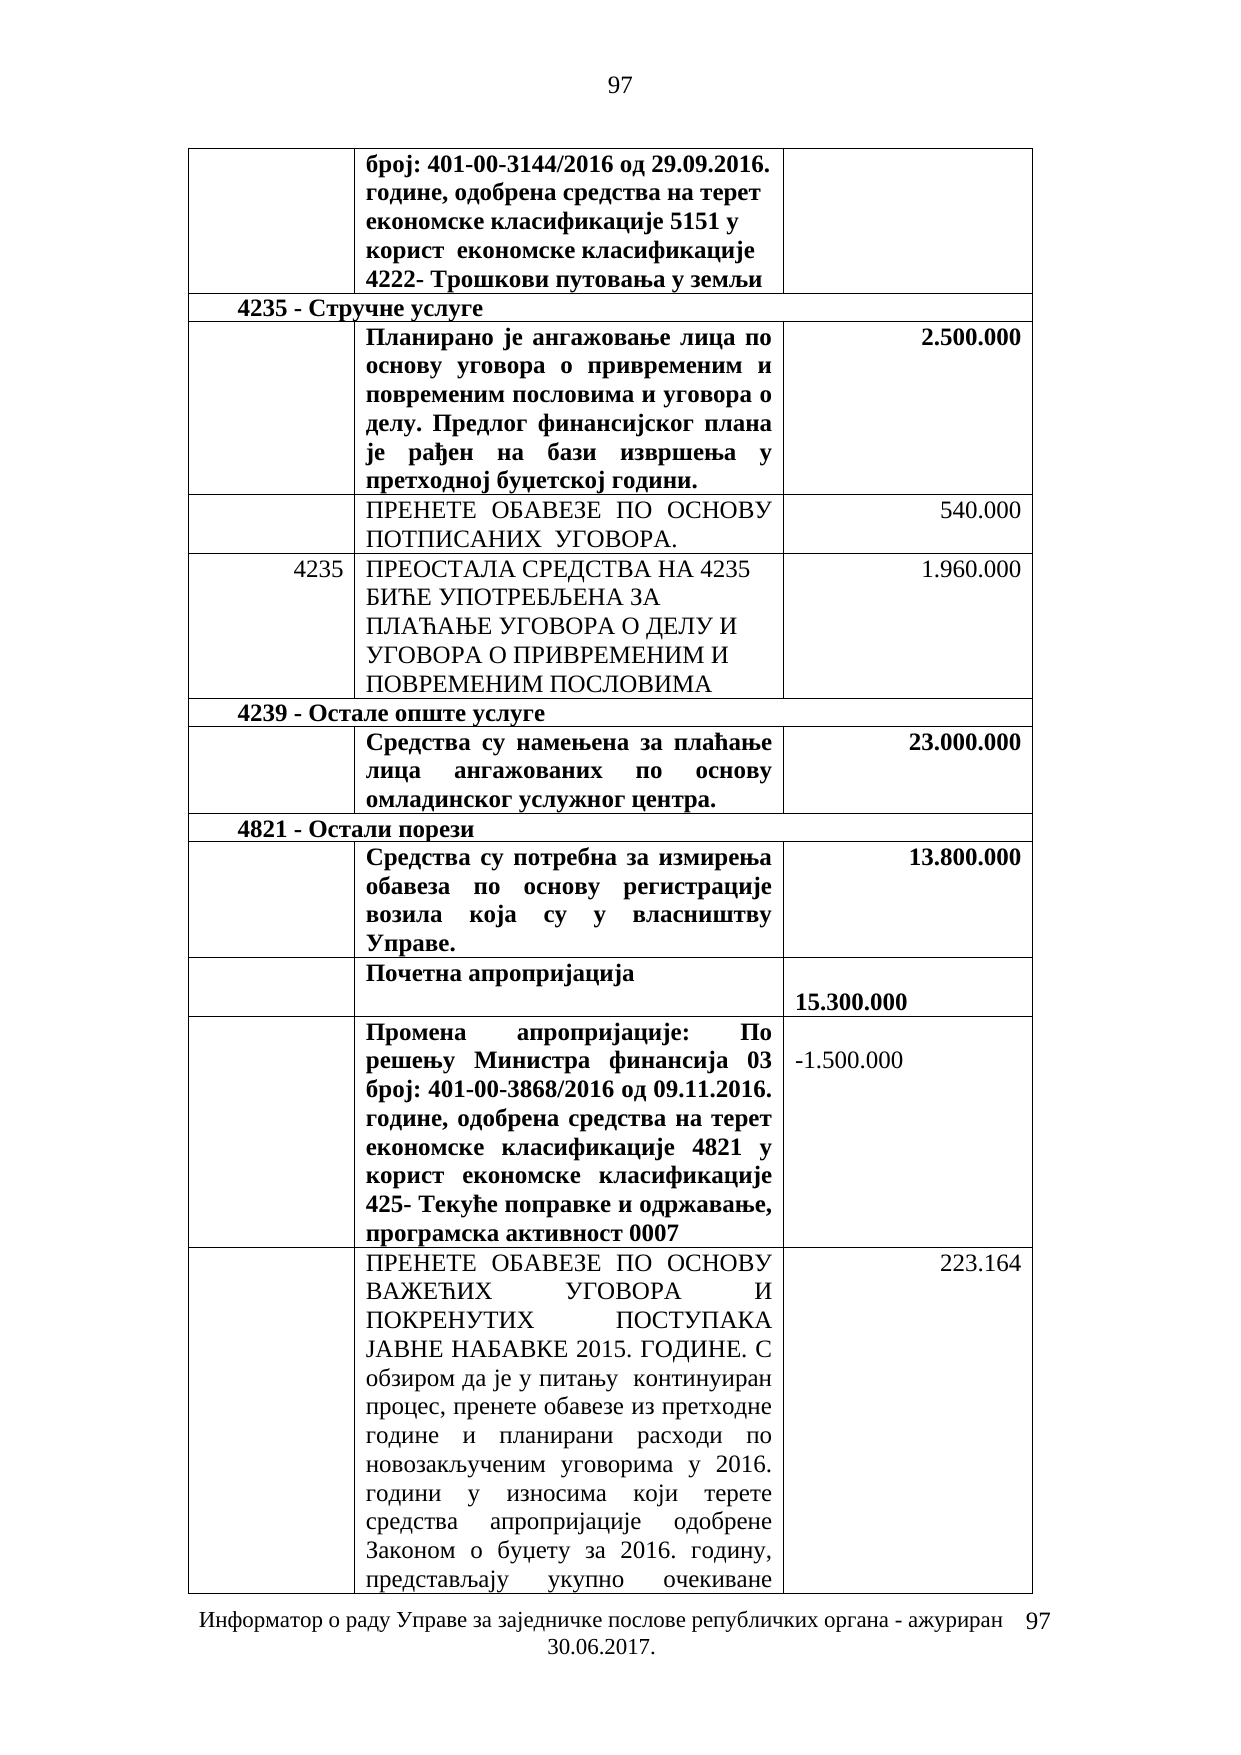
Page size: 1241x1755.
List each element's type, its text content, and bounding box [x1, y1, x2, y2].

table_cell [1033, 698, 1074, 726]
table_cell [784, 149, 1032, 292]
table_cell 4235 - Стручне услуге [189, 294, 1032, 321]
table_cell [189, 1017, 354, 1247]
table_cell [1033, 726, 1074, 813]
table_cell Промена апропријације: По решењу Министра финансија 03 број: 401-00-3868/2016 од 09.11.2016. године, одобрена средства на терет економскe класификацијe 4821 у корист економске класификације 425- Текуће поправке и одржавање, програмска активност 0007 [355, 1017, 783, 1247]
table_cell [189, 842, 354, 957]
table_cell 4821 - Остали порези [189, 814, 1032, 841]
table_cell [189, 495, 354, 553]
table_cell [1033, 293, 1074, 321]
table_cell број: 401-00-3144/2016 од 29.09.2016. године, одобрена средства на терет економске класификације 5151 у корист економске класификације 4222- Трошкови путовања у земљи [355, 149, 783, 292]
table_cell [1033, 813, 1074, 841]
table_cell ПРЕНЕТЕ ОБАВЕЗЕ ПО ОСНОВУ ПОТПИСАНИХ УГОВОРА. [355, 495, 783, 553]
table_cell [189, 727, 354, 813]
table_cell 23.000.000 [784, 727, 1032, 813]
table_cell 4235 [189, 554, 354, 697]
table_cell Планирано је ангажовање лица по основу уговора о привременим и повременим пословима и уговора о делу. Предлог финансијског плана је рађен на бази извршења у претходној буџетској години. [355, 322, 783, 494]
table_cell 13.800.000 [784, 842, 1032, 957]
table_cell 223.164 [784, 1248, 1032, 1593]
table_cell [1033, 494, 1074, 553]
table_cell Почетна апропријација [355, 958, 783, 1016]
table_cell [1033, 1247, 1074, 1593]
table_cell Средства су потребна за измирења обавеза по основу регистрације возила која су у власништву Управе. [355, 842, 783, 957]
table_cell [1033, 957, 1074, 1016]
table_cell [1033, 1016, 1074, 1247]
table_cell 2.500.000 [784, 322, 1032, 494]
table_cell -1.500.000 [784, 1017, 1032, 1247]
table_cell [1033, 148, 1074, 292]
table_cell ПРЕНЕТЕ ОБАВЕЗЕ ПО ОСНОВУ ВАЖЕЋИХ УГОВОРА И ПОКРЕНУТИХ ПОСТУПАКА ЈАВНЕ НАБАВКЕ 2015. ГОДИНЕ. С обзиром да је у питању континуиран процес, пренете обавезе из претходне године и планирани расходи по новозакљученим уговорима у 2016. години у износима који терете средства апропријације одобрене Законом о буџету за 2016. годину, представљају укупно очекиване [355, 1248, 783, 1593]
table_cell 540.000 [784, 495, 1032, 553]
table_cell 4239 - Остале опште услуге [189, 699, 1032, 726]
table_cell [1033, 321, 1074, 494]
table_cell [189, 958, 354, 1016]
table_cell Средства су намењена за плаћање лица ангажованих по основу омладинског услужног центра. [355, 727, 783, 813]
table_cell [189, 322, 354, 494]
table_cell 15.300.000 [784, 958, 1032, 1016]
table_cell [189, 1248, 354, 1593]
table_cell [189, 149, 354, 292]
table_cell ПРЕОСТАЛА СРЕДСТВА НА 4235 БИЋЕ УПОТРЕБЉЕНА ЗА ПЛАЋАЊЕ УГОВОРА О ДЕЛУ И УГОВОРА О ПРИВРЕМЕНИМ И ПОВРЕМЕНИМ ПОСЛОВИМА [355, 554, 783, 697]
table_cell 1.960.000 [784, 554, 1032, 697]
table_cell [1033, 841, 1074, 957]
table_cell [1033, 553, 1074, 697]
